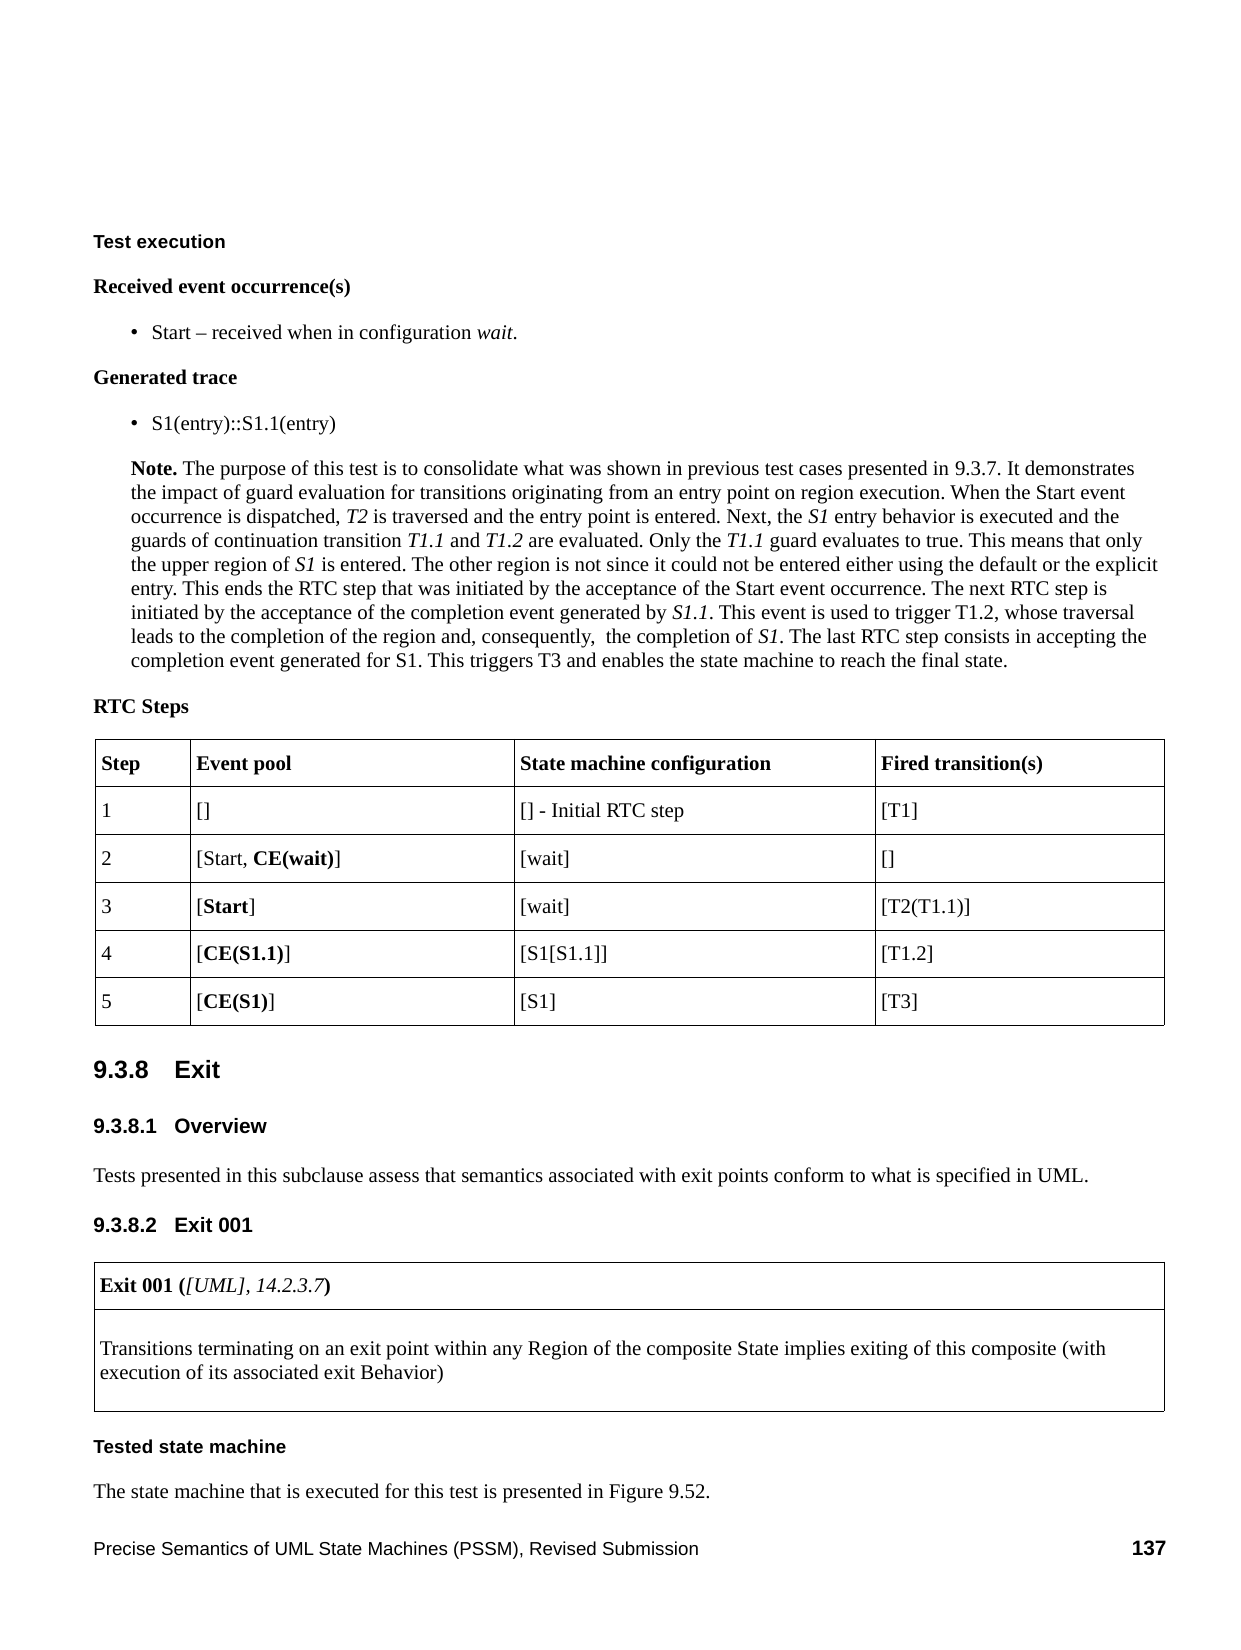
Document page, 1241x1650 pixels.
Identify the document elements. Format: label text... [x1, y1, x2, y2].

table_cell 3 [96, 883, 190, 929]
text Tests presented in this subclause assess that semantics associated with exit points conform to what is specified in UML. [93, 1162, 1164, 1187]
text Note. The purpose of this test is to consolidate what was shown in previous test cases presented in 9.3.7. It demonstrates the impact of guard evaluation for transitions originating from an entry point on region execution. When the Start event occurrence is dispatched, T2 is traversed and the entry point is entered. Next, the S1 entry behavior is executed and the guards of continuation transition T1.1 and T1.2 are evaluated. Only the T1.1 guard evaluates to true. This means that only the upper region of S1 is entered. The other region is not since it could not be entered either using the default or the explicit entry. This ends the RTC step that was initiated by the acceptance of the Start event occurrence. The next RTC step is initiated by the acceptance of the completion event generated by S1.1. This event is used to trigger T1.2, whose traversal leads to the completion of the region and, consequently, the completion of S1. The last RTC step consists in accepting the completion event generated for S1. This triggers T3 and enables the state machine to reach the final state. [131, 456, 1164, 672]
text RTC Steps [93, 693, 1164, 718]
table_header Exit 001 ([UML], 14.2.3.7) [95, 1263, 1164, 1309]
subtitle Overview [93, 1112, 1164, 1137]
list S1(entry)::S1.1(entry) [131, 410, 1164, 435]
table_cell [S1] [515, 978, 875, 1025]
table_cell 5 [96, 978, 190, 1025]
table_cell [T3] [876, 978, 1164, 1025]
table_header Fired transition(s) [876, 740, 1164, 786]
text Received event occurrence(s) [93, 274, 1164, 298]
table_cell Transitions terminating on an exit point within any Region of the composite State implies exiting of this composite (with execution of its associated exit Behavior) [95, 1310, 1164, 1411]
table_cell [] [191, 787, 514, 834]
table_cell [Start] [191, 883, 514, 929]
table_cell [Start, CE(wait)] [191, 835, 514, 882]
table_cell [S1[S1.1]] [515, 931, 875, 977]
table_cell [wait] [515, 835, 875, 882]
table_cell [wait] [515, 883, 875, 929]
subtitle Exit [93, 1054, 1164, 1083]
table_cell [CE(S1.1)] [191, 931, 514, 977]
table_header Step [96, 740, 190, 786]
table_cell 1 [96, 787, 190, 834]
table_cell [T1] [876, 787, 1164, 834]
table_cell 4 [96, 931, 190, 977]
table_cell 2 [96, 835, 190, 882]
table_cell [] [876, 835, 1164, 882]
table_cell [] - Initial RTC step [515, 787, 875, 834]
subtitle Tested state machine [93, 1436, 1164, 1458]
table_header State machine configuration [515, 740, 875, 786]
list Start – received when in configuration wait. [131, 319, 1164, 344]
table_cell [T1.2] [876, 931, 1164, 977]
text Generated trace [93, 365, 1164, 389]
subtitle Exit 001 [93, 1212, 1164, 1237]
text The state machine that is executed for this test is presented in Figure 9.52. [93, 1479, 1164, 1503]
table_cell [T2(T1.1)] [876, 883, 1164, 929]
table_cell [CE(S1)] [191, 978, 514, 1025]
subtitle Test execution [93, 231, 1164, 253]
table_header Event pool [191, 740, 514, 786]
